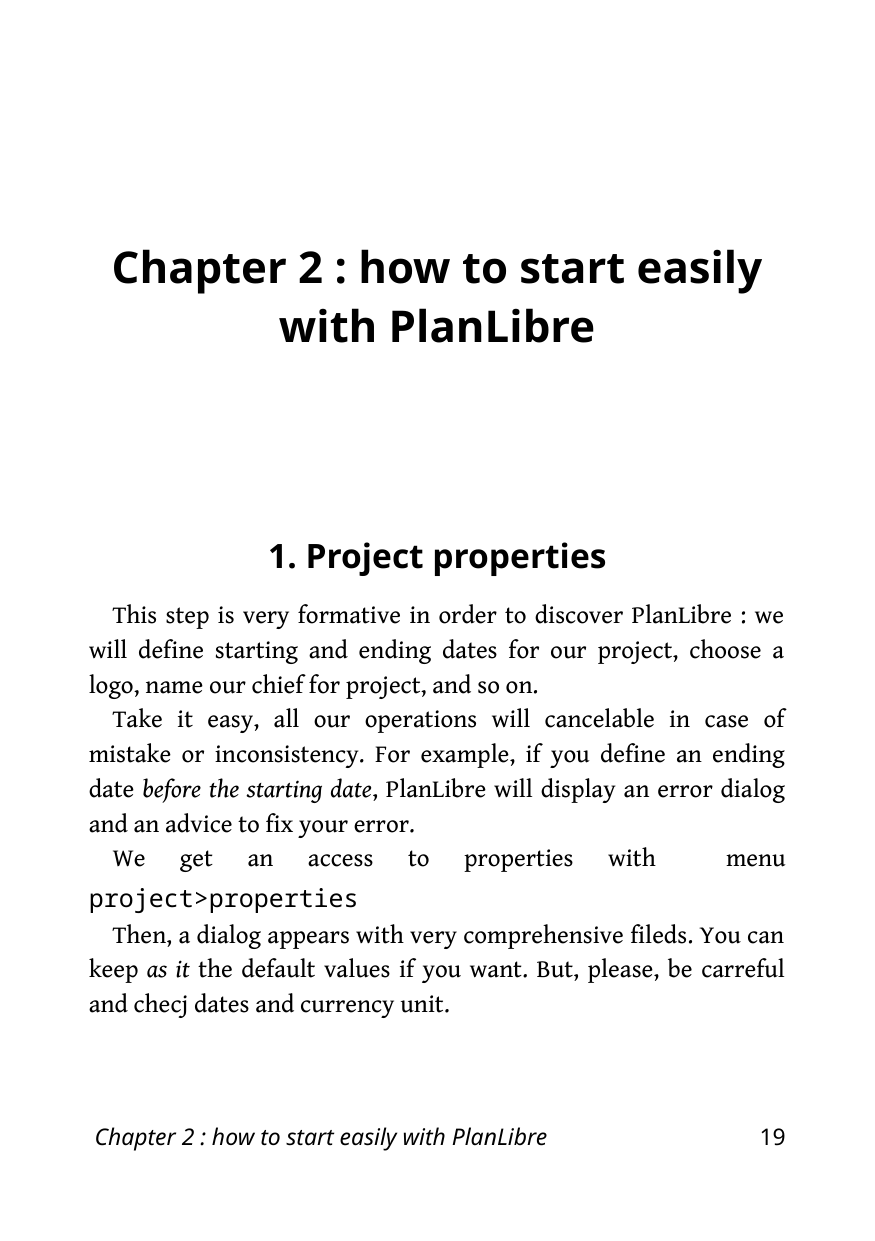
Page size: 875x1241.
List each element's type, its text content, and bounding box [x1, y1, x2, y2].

text Then, a dialog appears with very comprehensive fileds. You can keep as it the default values if you want. But, please, be carreful and checj dates and currency unit. [88, 921, 786, 1020]
text We get an access to properties with menu project>properties [88, 845, 786, 914]
subtitle 1. Project properties [88, 533, 786, 578]
subtitle Chapter 2 : how to start easily with PlanLibre [88, 236, 786, 355]
text Take it easy, all our operations will cancelable in case of mistake or inconsistency. For example, if you define an ending date before the starting date, PlanLibre will display an error dialog and an advice to fix your error. [88, 706, 786, 839]
text This step is very formative in order to discover PlanLibre : we will define starting and ending dates for our project, choose a logo, name our chief for project, and so on. [88, 602, 786, 700]
